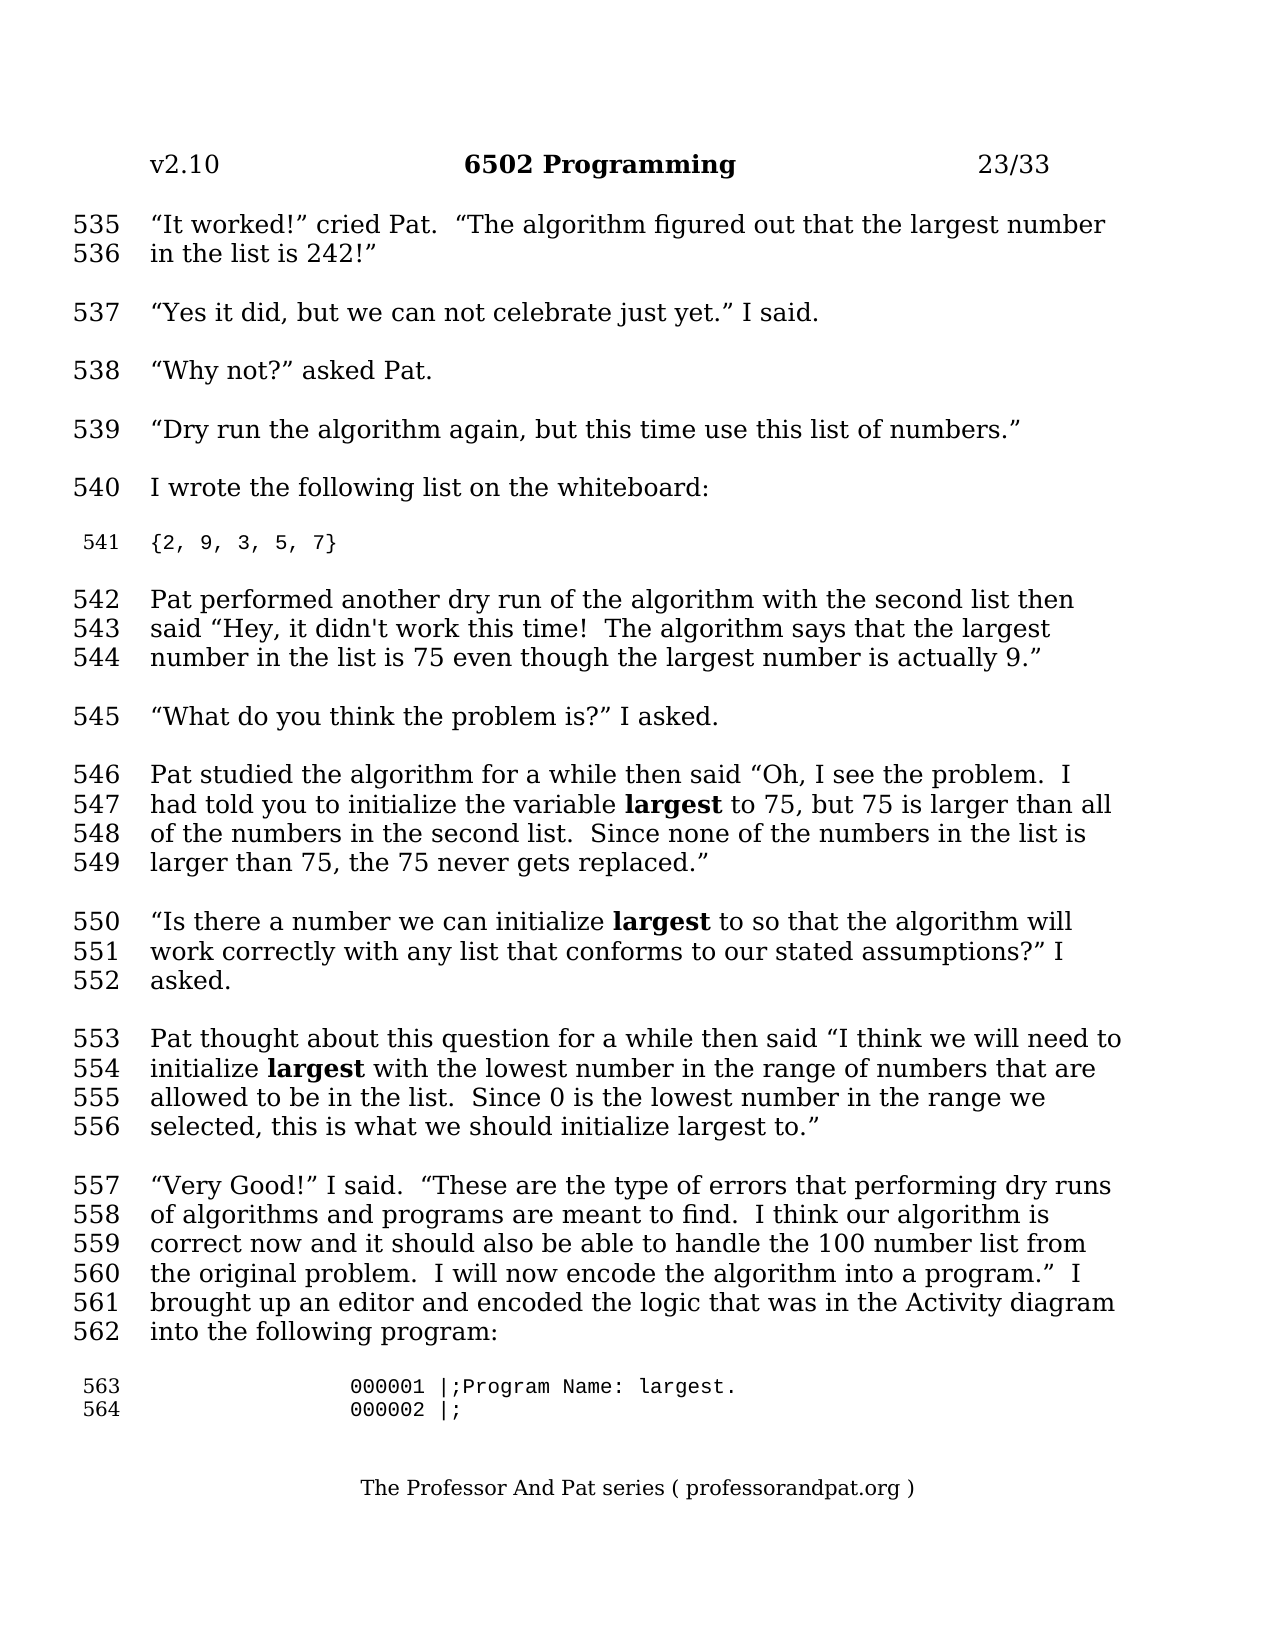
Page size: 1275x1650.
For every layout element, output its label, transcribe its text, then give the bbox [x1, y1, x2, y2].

text Pat performed another dry run of the algorithm with the second list then said “Hey, it didn't work this time! The algorithm says that the largest number in the list is 75 even though the largest number is actually 9.” [150, 585, 1125, 673]
text “Yes it did, but we can not celebrate just yet.” I said. [150, 298, 1125, 327]
text “It worked!” cried Pat. “The algorithm figured out that the largest number in the list is 242!” [150, 210, 1125, 268]
text “Why not?” asked Pat. [150, 356, 1125, 386]
text “Is there a number we can initialize largest to so that the algorithm will work correctly with any list that conforms to our stated assumptions?” I asked. [150, 907, 1125, 995]
text 000001 |;Program Name: largest. [150, 1376, 1125, 1399]
text Pat studied the algorithm for a while then said “Oh, I see the problem. I had told you to initialize the variable largest to 75, but 75 is larger than all of the numbers in the second list. Since none of the numbers in the list is larger than 75, the 75 never gets replaced.” [150, 760, 1125, 878]
text Pat thought about this question for a while then said “I think we will need to initialize largest with the lowest number in the range of numbers that are allowed to be in the list. Since 0 is the lowest number in the range we selected, this is what we should initialize largest to.” [150, 1024, 1125, 1142]
text “Very Good!” I said. “These are the type of errors that performing dry runs of algorithms and programs are meant to find. I think our algorithm is correct now and it should also be able to handle the 100 number list from the original problem. I will now encode the algorithm into a program.” I brought up an editor and encoded the logic that was in the Activity diagram into the following program: [150, 1171, 1125, 1347]
text 000002 |; [150, 1399, 1125, 1423]
text “What do you think the problem is?” I asked. [150, 702, 1125, 731]
text {2, 9, 3, 5, 7} [150, 532, 1125, 556]
text I wrote the following list on the whiteboard: [150, 473, 1125, 503]
text “Dry run the algorithm again, but this time use this list of numbers.” [150, 415, 1125, 444]
